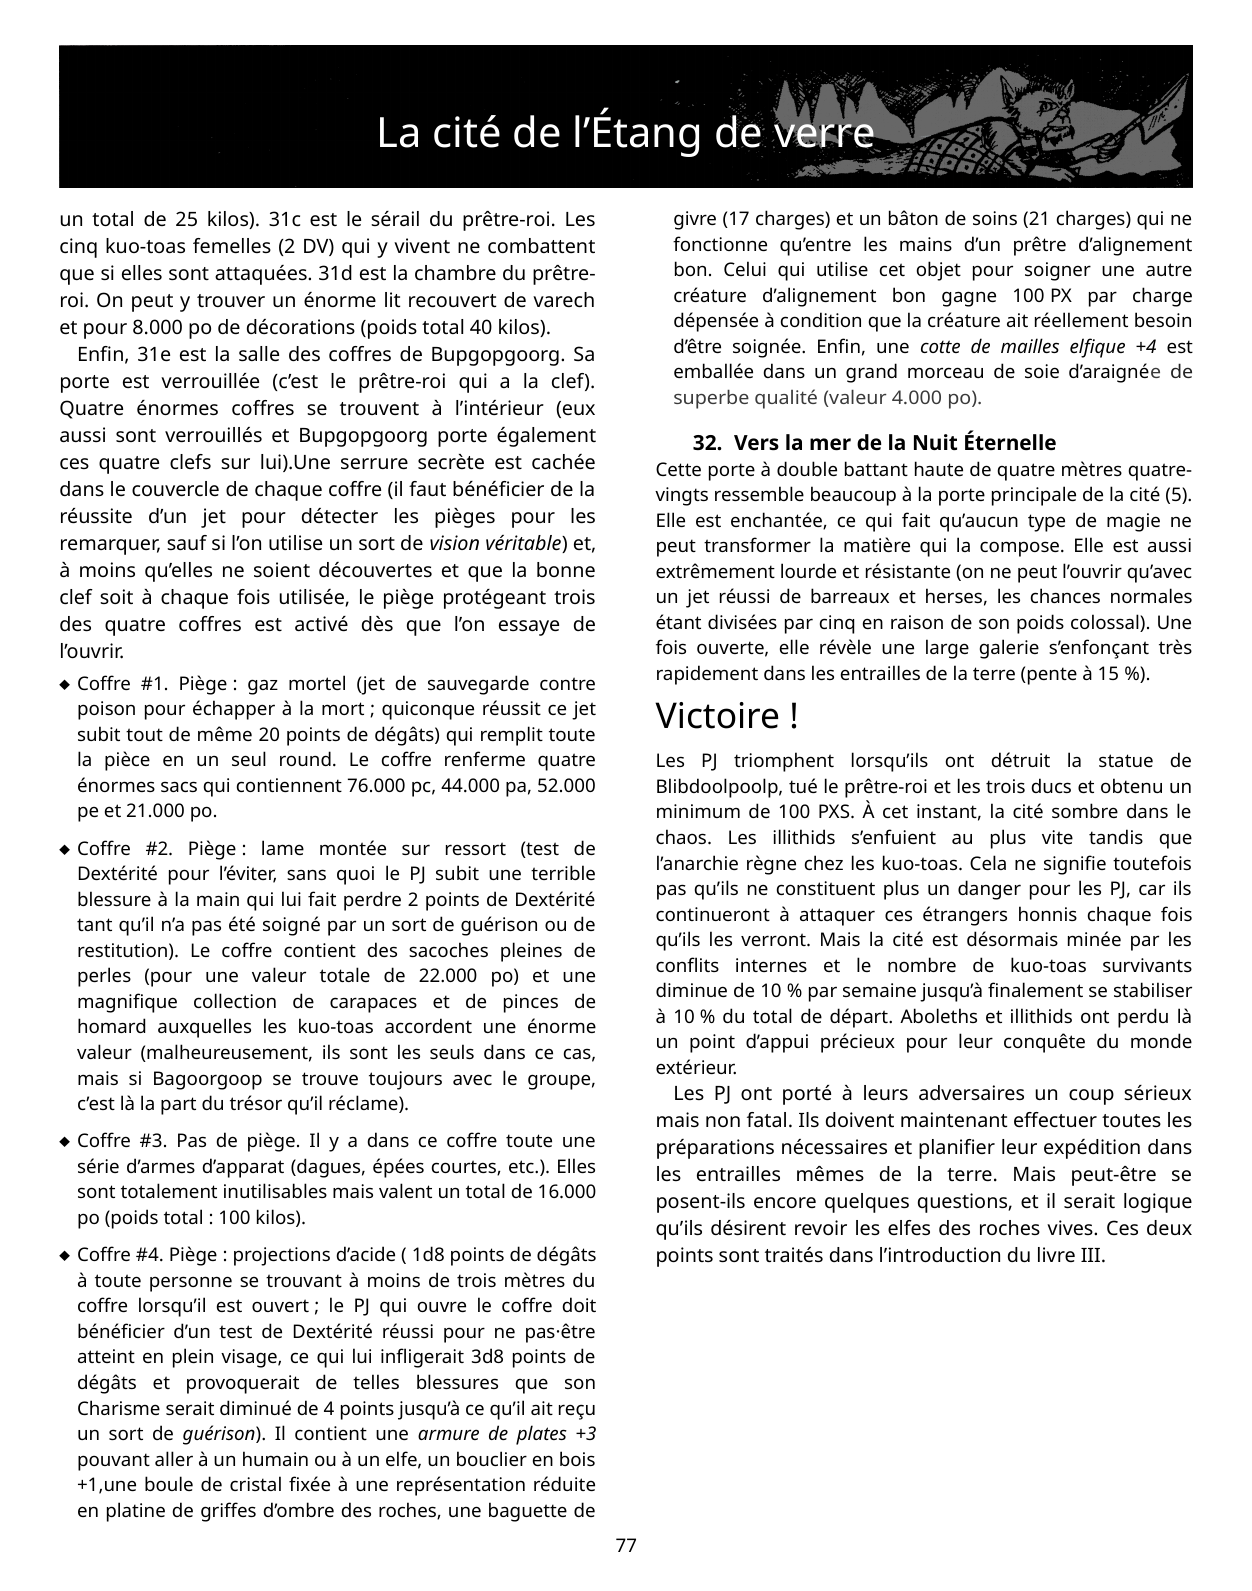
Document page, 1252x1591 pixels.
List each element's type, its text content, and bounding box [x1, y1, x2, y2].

list givre (17 charges) et un bâton de soins (21 charges) qui ne fonctionne qu’entre les mains d’un prêtre d’alignement bon. Celui qui utilise cet objet pour soigner une autre créature d’alignement bon gagne 100 PX par charge dépensée à condition que la créature ait réellement besoin d’être soignée. Enfin, une cotte de mailles elfique +4 est emballée dans un grand morceau de soie d’araignée de superbe qualité (valeur 4.000 po). [655, 206, 1193, 410]
list Coffre #3. Pas de piège. Il y a dans ce coffre toute une série d’armes d’apparat (dagues, épées courtes, etc.). Elles sont totalement inutilisables mais valent un total de 16.000 po (poids total : 100 kilos). [59, 1128, 596, 1230]
list Coffre #4. Piège : projections d’acide ( 1d8 points de dégâts à toute personne se trouvant à moins de trois mètres du coffre lorsqu’il est ouvert ; le PJ qui ouvre le coffre doit bénéficier d’un test de Dextérité réussi pour ne pas·être atteint en plein visage, ce qui lui infligerait 3d8 points de dégâts et provoquerait de telles blessures que son Charisme serait diminué de 4 points jusqu’à ce qu’il ait reçu un sort de guérison). Il contient une armure de plates +3 pouvant aller à un humain ou à un elfe, un bouclier en bois +1,une boule de cristal fixée à une représentation réduite en platine de griffes d’ombre des roches, une baguette de [59, 1242, 596, 1522]
text Cette porte à double battant haute de quatre mètres quatre-vingts ressemble beaucoup à la porte principale de la cité (5). Elle est enchantée, ce qui fait qu’aucun type de magie ne peut transformer la matière qui la compose. Elle est aussi extrêmement lourde et résistante (on ne peut l’ouvrir qu’avec un jet réussi de barreaux et herses, les chances normales étant divisées par cinq en raison de son poids colossal). Une fois ouverte, elle révèle une large galerie s’enfonçant très rapidement dans les entrailles de la terre (pente à 15 %). [655, 456, 1193, 686]
list Coffre #1. Piège : gaz mortel (jet de sauvegarde contre poison pour échapper à la mort ; quiconque réussit ce jet subit tout de même 20 points de dégâts) qui remplit toute la pièce en un seul round. Le coffre renferme quatre énormes sacs qui contiennent 76.000 pc, 44.000 pa, 52.000 pe et 21.000 po. [59, 670, 596, 823]
subtitle Vers la mer de la Nuit Éternelle [693, 428, 1193, 456]
text un total de 25 kilos). 31c est le sérail du prêtre-roi. Les cinq kuo-toas femelles (2 DV) qui y vivent ne combattent que si elles sont attaquées. 31d est la chambre du prêtre-roi. On peut y trouver un énorme lit recouvert de varech et pour 8.000 po de décorations (poids total 40 kilos). [59, 206, 596, 340]
text Les PJ ont porté à leurs adversaires un coup sérieux mais non fatal. Ils doivent maintenant effectuer toutes les préparations nécessaires et planifier leur expédition dans les entrailles mêmes de la terre. Mais peut-être se posent-ils encore quelques questions, et il serait logique qu’ils désirent revoir les elfes des roches vives. Ces deux points sont traités dans l’introduction du livre III. [655, 1079, 1193, 1268]
picture [59, 45, 1193, 188]
text Les PJ triomphent lorsqu’ils ont détruit la statue de Blibdoolpoolp, tué le prêtre-roi et les trois ducs et obtenu un minimum de 100 PXS. À cet instant, la cité sombre dans le chaos. Les illithids s’enfuient au plus vite tandis que l’anarchie règne chez les kuo-toas. Cela ne signifie toutefois pas qu’ils ne constituent plus un danger pour les PJ, car ils continueront à attaquer ces étrangers honnis chaque fois qu’ils les verront. Mais la cité est désormais minée par les conflits internes et le nombre de kuo-toas survivants diminue de 10 % par semaine jusqu’à finalement se stabiliser à 10 % du total de départ. Aboleths et illithids ont perdu là un point d’appui précieux pour leur conquête du monde extérieur. [655, 748, 1193, 1079]
text Enfin, 31e est la salle des coffres de Bupgopgoorg. Sa porte est verrouillée (c’est le prêtre-roi qui a la clef). Quatre énormes coffres se trouvent à l’intérieur (eux aussi sont verrouillés et Bupgopgoorg porte également ces quatre clefs sur lui).Une serrure secrète est cachée dans le couvercle de chaque coffre (il faut bénéficier de la réussite d’un jet pour détecter les pièges pour les remarquer, sauf si l’on utilise un sort de vision véritable) et, à moins qu’elles ne soient découvertes et que la bonne clef soit à chaque fois utilisée, le piège protégeant trois des quatre coffres est activé dès que l’on essaye de l’ouvrir. [59, 340, 596, 664]
list Coffre #2. Piège : lame montée sur ressort (test de Dextérité pour l’éviter, sans quoi le PJ subit une terrible blessure à la main qui lui fait perdre 2 points de Dextérité tant qu’il n’a pas été soigné par un sort de guérison ou de restitution). Le coffre contient des sacoches pleines de perles (pour une valeur totale de 22.000 po) et une magnifique collection de carapaces et de pinces de homard auxquelles les kuo-toas accordent une énorme valeur (malheureusement, ils sont les seuls dans ce cas, mais si Bagoorgoop se trouve toujours avec le groupe, c’est là la part du trésor qu’il réclame). [59, 835, 596, 1116]
subtitle Victoire ! [655, 697, 1193, 736]
